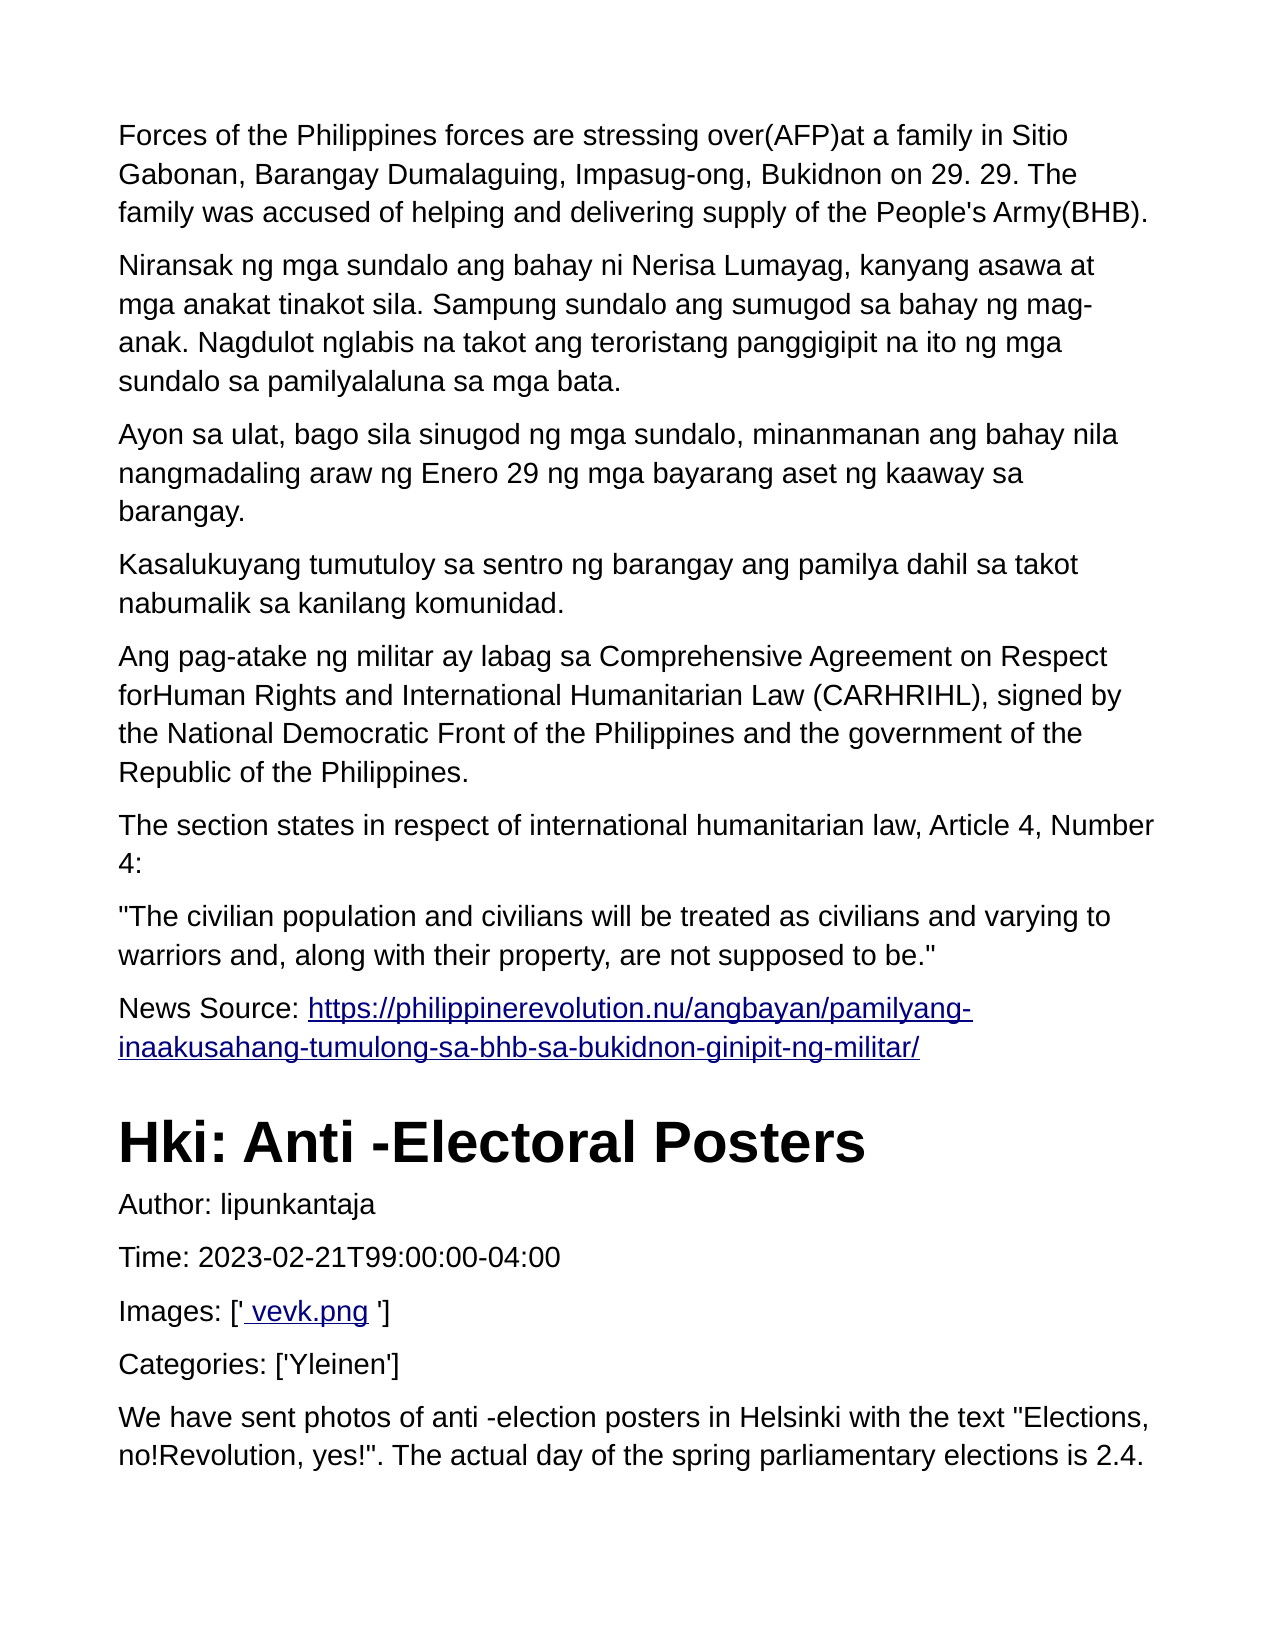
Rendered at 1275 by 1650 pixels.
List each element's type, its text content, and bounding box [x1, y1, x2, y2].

text Ayon sa ulat, bago sila sinugod ng mga sundalo, minanmanan ang bahay nila nangmadaling araw ng Enero 29 ng mga bayarang aset ng kaaway sa barangay. [118, 417, 1157, 528]
text We have sent photos of anti -election posters in Helsinki with the text "Elections, no!Revolution, yes!". The actual day of the spring parliamentary elections is 2.4. [118, 1400, 1157, 1472]
text Author: lipunkantaja [118, 1187, 1157, 1221]
text Niransak ng mga sundalo ang bahay ni Nerisa Lumayag, kanyang asawa at mga anakat tinakot sila. Sampung sundalo ang sumugod sa bahay ng mag-anak. Nagdulot nglabis na takot ang teroristang panggigipit na ito ng mga sundalo sa pamilyalaluna sa mga bata. [118, 248, 1157, 397]
text Kasalukuyang tumutuloy sa sentro ng barangay ang pamilya dahil sa takot nabumalik sa kanilang komunidad. [118, 547, 1157, 619]
text Images: [' vevk.png '] [118, 1293, 1157, 1327]
text Ang pag-atake ng militar ay labag sa Comprehensive Agreement on Respect forHuman Rights and International Humanitarian Law (CARHRIHL), signed by the National Democratic Front of the Philippines and the government of the Republic of the Philippines. [118, 639, 1157, 788]
text News Source: https://philippinerevolution.nu/angbayan/pamilyang-inaakusahang-tumulong-sa-bhb-sa-bukidnon-ginipit-ng-militar/ [118, 991, 1157, 1063]
text Forces of the Philippines forces are stressing over(AFP)at a family in Sitio Gabonan, Barangay Dumalaguing, Impasug-ong, Bukidnon on 29. 29. The family was accused of helping and delivering supply of the People's Army(BHB). [118, 118, 1157, 229]
text The section states in respect of international humanitarian law, Article 4, Number 4: [118, 808, 1157, 880]
subtitle Hki: Anti -Electoral Posters [118, 1108, 1157, 1175]
text Categories: ['Yleinen'] [118, 1347, 1157, 1380]
text Time: 2023-02-21T99:00:00-04:00 [118, 1240, 1157, 1274]
text "The civilian population and civilians will be treated as civilians and varying to warriors and, along with their property, are not supposed to be." [118, 899, 1157, 971]
